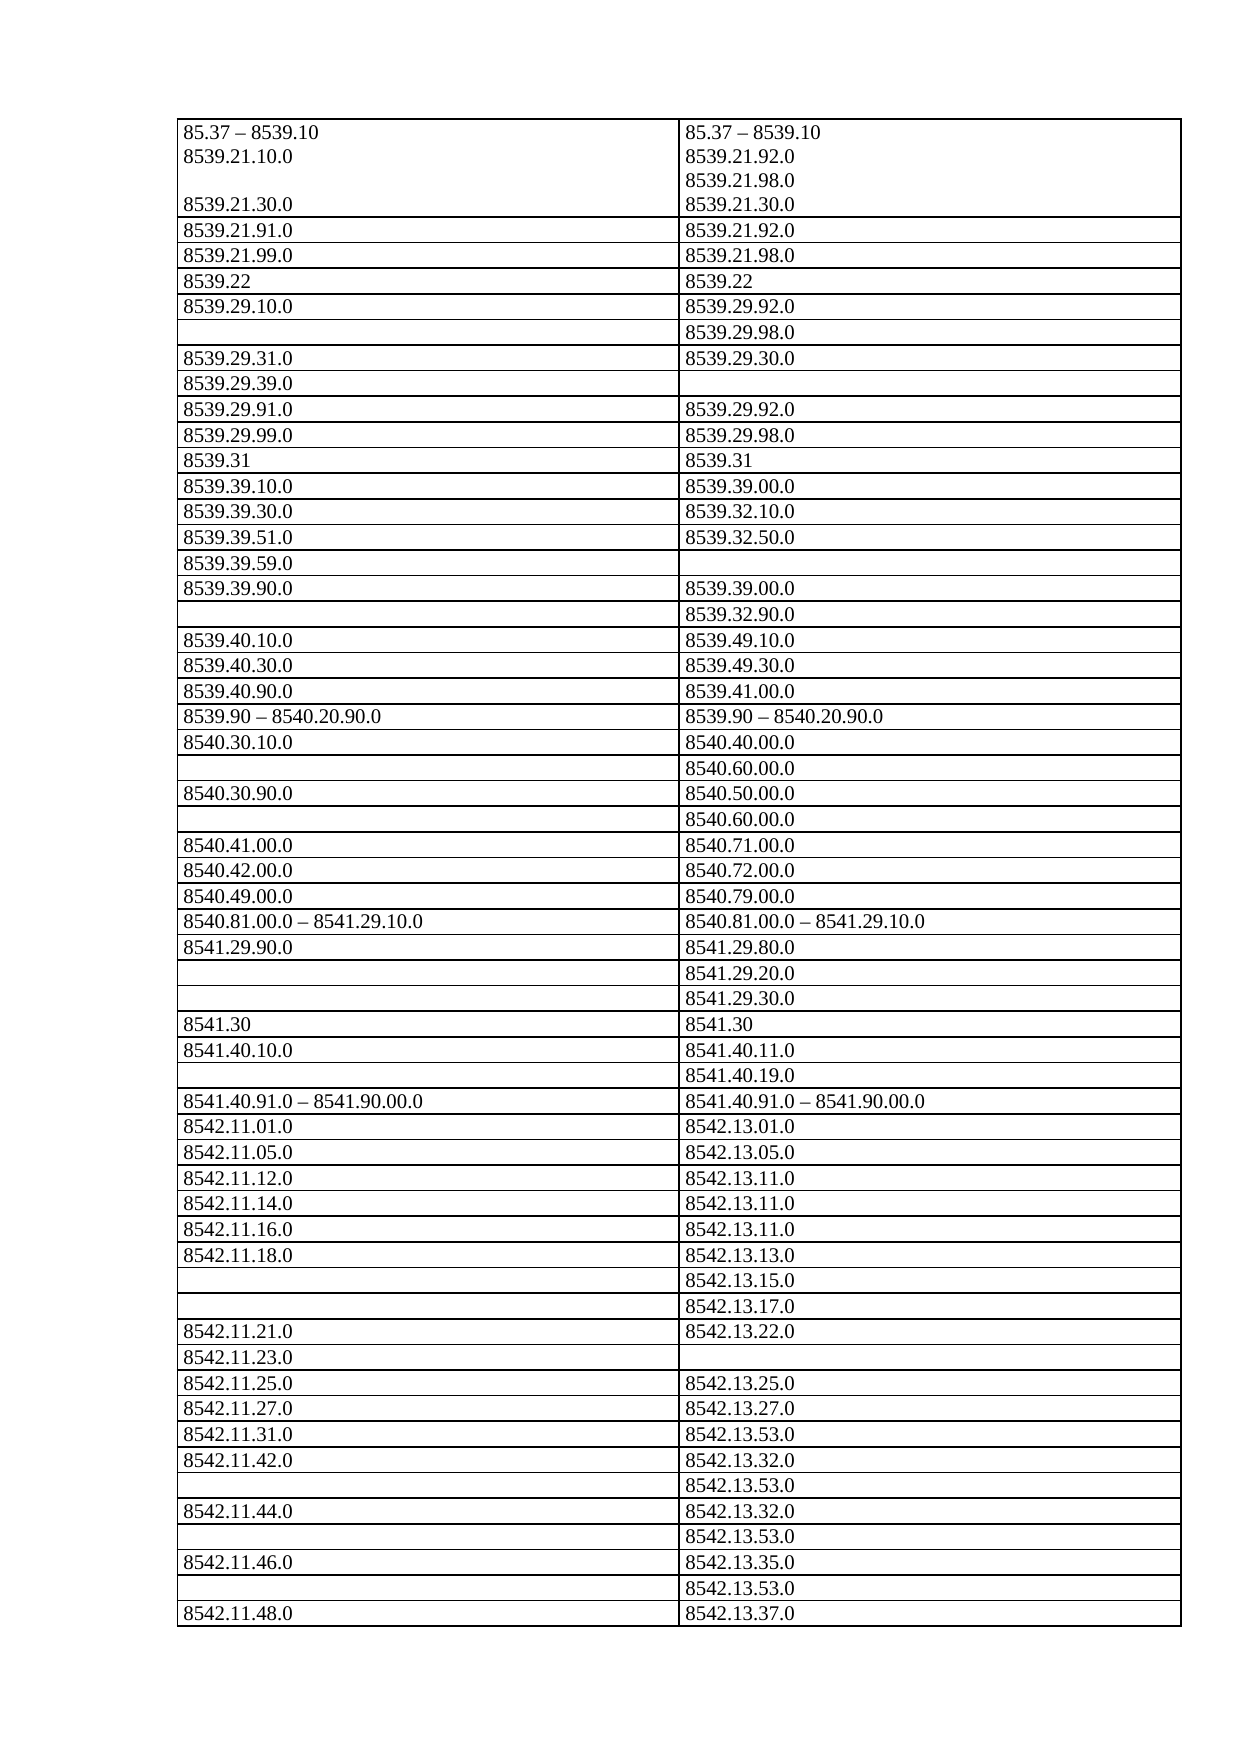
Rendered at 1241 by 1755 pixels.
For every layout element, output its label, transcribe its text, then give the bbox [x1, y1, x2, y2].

table_cell [178, 807, 678, 831]
table_cell 8539.32.50.0 [680, 525, 1180, 549]
table_cell 8542.13.53.0 [680, 1525, 1180, 1548]
table_cell 8539.29.92.0 [680, 295, 1180, 318]
table_cell 8541.40.10.0 [178, 1038, 678, 1062]
table_cell 8539.29.98.0 [680, 320, 1180, 344]
table_cell 8542.11.27.0 [178, 1396, 678, 1420]
table_cell 8542.11.23.0 [178, 1345, 678, 1369]
table_cell [178, 1473, 678, 1497]
table_cell [178, 1294, 678, 1318]
table_cell 8541.29.90.0 [178, 935, 678, 959]
table_cell 8539.22 [178, 269, 678, 293]
table_cell 8541.40.11.0 [680, 1038, 1180, 1062]
table_cell 8540.81.00.0 – 8541.29.10.0 [178, 910, 678, 933]
table_cell 8541.40.91.0 – 8541.90.00.0 [178, 1089, 678, 1113]
table_cell 8542.13.05.0 [680, 1140, 1180, 1164]
table_cell [178, 986, 678, 1010]
table_cell 8539.49.30.0 [680, 653, 1180, 677]
table_cell 8539.39.00.0 [680, 474, 1180, 498]
table_cell 8539.39.10.0 [178, 474, 678, 498]
table_cell 8539.41.00.0 [680, 679, 1180, 703]
table_cell 8542.11.48.0 [178, 1601, 678, 1625]
table_cell 8539.21.98.0 [680, 243, 1180, 267]
table_cell 8540.79.00.0 [680, 884, 1180, 908]
table_cell 8539.39.90.0 [178, 576, 678, 600]
table_cell 8539.29.91.0 [178, 397, 678, 421]
table_cell 8539.29.31.0 [178, 346, 678, 370]
table_cell 8539.29.30.0 [680, 346, 1180, 370]
table_cell 8540.71.00.0 [680, 833, 1180, 857]
table_cell [178, 756, 678, 780]
table_cell 8540.30.10.0 [178, 730, 678, 754]
table_cell [178, 1525, 678, 1548]
table_cell 8541.29.30.0 [680, 986, 1180, 1010]
table_cell 8539.31 [680, 448, 1180, 472]
table_cell 8540.41.00.0 [178, 833, 678, 857]
table_cell 8540.40.00.0 [680, 730, 1180, 754]
table_cell [680, 551, 1180, 575]
table_cell 8539.90 – 8540.20.90.0 [680, 705, 1180, 728]
table_cell 8539.21.99.0 [178, 243, 678, 267]
table_cell 8542.13.53.0 [680, 1576, 1180, 1600]
table_cell 8539.29.39.0 [178, 371, 678, 395]
table_cell 8542.13.11.0 [680, 1166, 1180, 1190]
table_cell 8542.11.16.0 [178, 1217, 678, 1241]
table_cell 8542.13.53.0 [680, 1473, 1180, 1497]
table_cell 8539.39.59.0 [178, 551, 678, 575]
table_cell 8542.13.11.0 [680, 1191, 1180, 1215]
table_cell 8542.13.22.0 [680, 1320, 1180, 1343]
table_cell 8542.13.53.0 [680, 1422, 1180, 1446]
table_cell 8539.39.51.0 [178, 525, 678, 549]
table_cell [178, 1576, 678, 1600]
table_cell 8542.13.37.0 [680, 1601, 1180, 1625]
table_cell [178, 1268, 678, 1292]
table_cell 8539.39.00.0 [680, 576, 1180, 600]
table_cell 8542.11.01.0 [178, 1115, 678, 1138]
table_cell 8542.13.11.0 [680, 1217, 1180, 1241]
table_cell 8542.13.17.0 [680, 1294, 1180, 1318]
table_cell 8542.13.01.0 [680, 1115, 1180, 1138]
table_cell 8539.32.90.0 [680, 602, 1180, 626]
table_cell [178, 602, 678, 626]
table_cell 8539.21.91.0 [178, 218, 678, 242]
table_cell 8542.13.27.0 [680, 1396, 1180, 1420]
table_cell 8541.30 [680, 1012, 1180, 1036]
table_cell 8542.13.13.0 [680, 1243, 1180, 1267]
table_cell 8542.11.05.0 [178, 1140, 678, 1164]
table_cell 8542.11.42.0 [178, 1448, 678, 1472]
table_cell 8539.29.98.0 [680, 423, 1180, 447]
table_cell 8542.11.14.0 [178, 1191, 678, 1215]
table_cell 8539.40.10.0 [178, 628, 678, 652]
table_cell [178, 961, 678, 985]
table_cell 8539.29.99.0 [178, 423, 678, 447]
table_cell [178, 1063, 678, 1087]
table_cell 8540.42.00.0 [178, 858, 678, 882]
table_cell 8542.13.25.0 [680, 1371, 1180, 1395]
table_cell 8540.49.00.0 [178, 884, 678, 908]
table_cell 8542.13.35.0 [680, 1550, 1180, 1574]
table_cell 8541.30 [178, 1012, 678, 1036]
table_cell 8542.11.31.0 [178, 1422, 678, 1446]
table_cell [680, 371, 1180, 395]
table_cell 8539.49.10.0 [680, 628, 1180, 652]
table_cell 8541.40.91.0 – 8541.90.00.0 [680, 1089, 1180, 1113]
table_cell 8539.29.92.0 [680, 397, 1180, 421]
table_cell 8541.40.19.0 [680, 1063, 1180, 1087]
table_cell 8542.11.21.0 [178, 1320, 678, 1343]
table_cell 8542.13.15.0 [680, 1268, 1180, 1292]
table_cell 8539.40.30.0 [178, 653, 678, 677]
table_cell 8540.50.00.0 [680, 781, 1180, 805]
table_cell 8542.13.32.0 [680, 1448, 1180, 1472]
table_cell 8541.29.20.0 [680, 961, 1180, 985]
table_cell 8542.11.25.0 [178, 1371, 678, 1395]
table_cell 8539.39.30.0 [178, 500, 678, 523]
table_cell 8540.60.00.0 [680, 807, 1180, 831]
table_cell 8540.60.00.0 [680, 756, 1180, 780]
table_cell 8542.11.18.0 [178, 1243, 678, 1267]
table_cell 8542.11.12.0 [178, 1166, 678, 1190]
table_cell 8539.22 [680, 269, 1180, 293]
table_cell 8540.81.00.0 – 8541.29.10.0 [680, 910, 1180, 933]
table_cell 8540.30.90.0 [178, 781, 678, 805]
table_cell 8539.32.10.0 [680, 500, 1180, 523]
table_cell 85.37 – 8539.10 8539.21.10.0 8539.21.30.0 [178, 120, 678, 216]
table_cell 8539.29.10.0 [178, 295, 678, 318]
table_cell 8539.40.90.0 [178, 679, 678, 703]
table_cell 8539.21.92.0 [680, 218, 1180, 242]
table_cell 8540.72.00.0 [680, 858, 1180, 882]
table_cell 8539.90 – 8540.20.90.0 [178, 705, 678, 728]
table_cell 8539.31 [178, 448, 678, 472]
table_cell 8542.11.46.0 [178, 1550, 678, 1574]
table_cell 85.37 – 8539.10 8539.21.92.0 8539.21.98.0 8539.21.30.0 [680, 120, 1180, 216]
table_cell [178, 320, 678, 344]
table_cell [680, 1345, 1180, 1369]
table_cell 8542.11.44.0 [178, 1499, 678, 1523]
table_cell 8542.13.32.0 [680, 1499, 1180, 1523]
table_cell 8541.29.80.0 [680, 935, 1180, 959]
